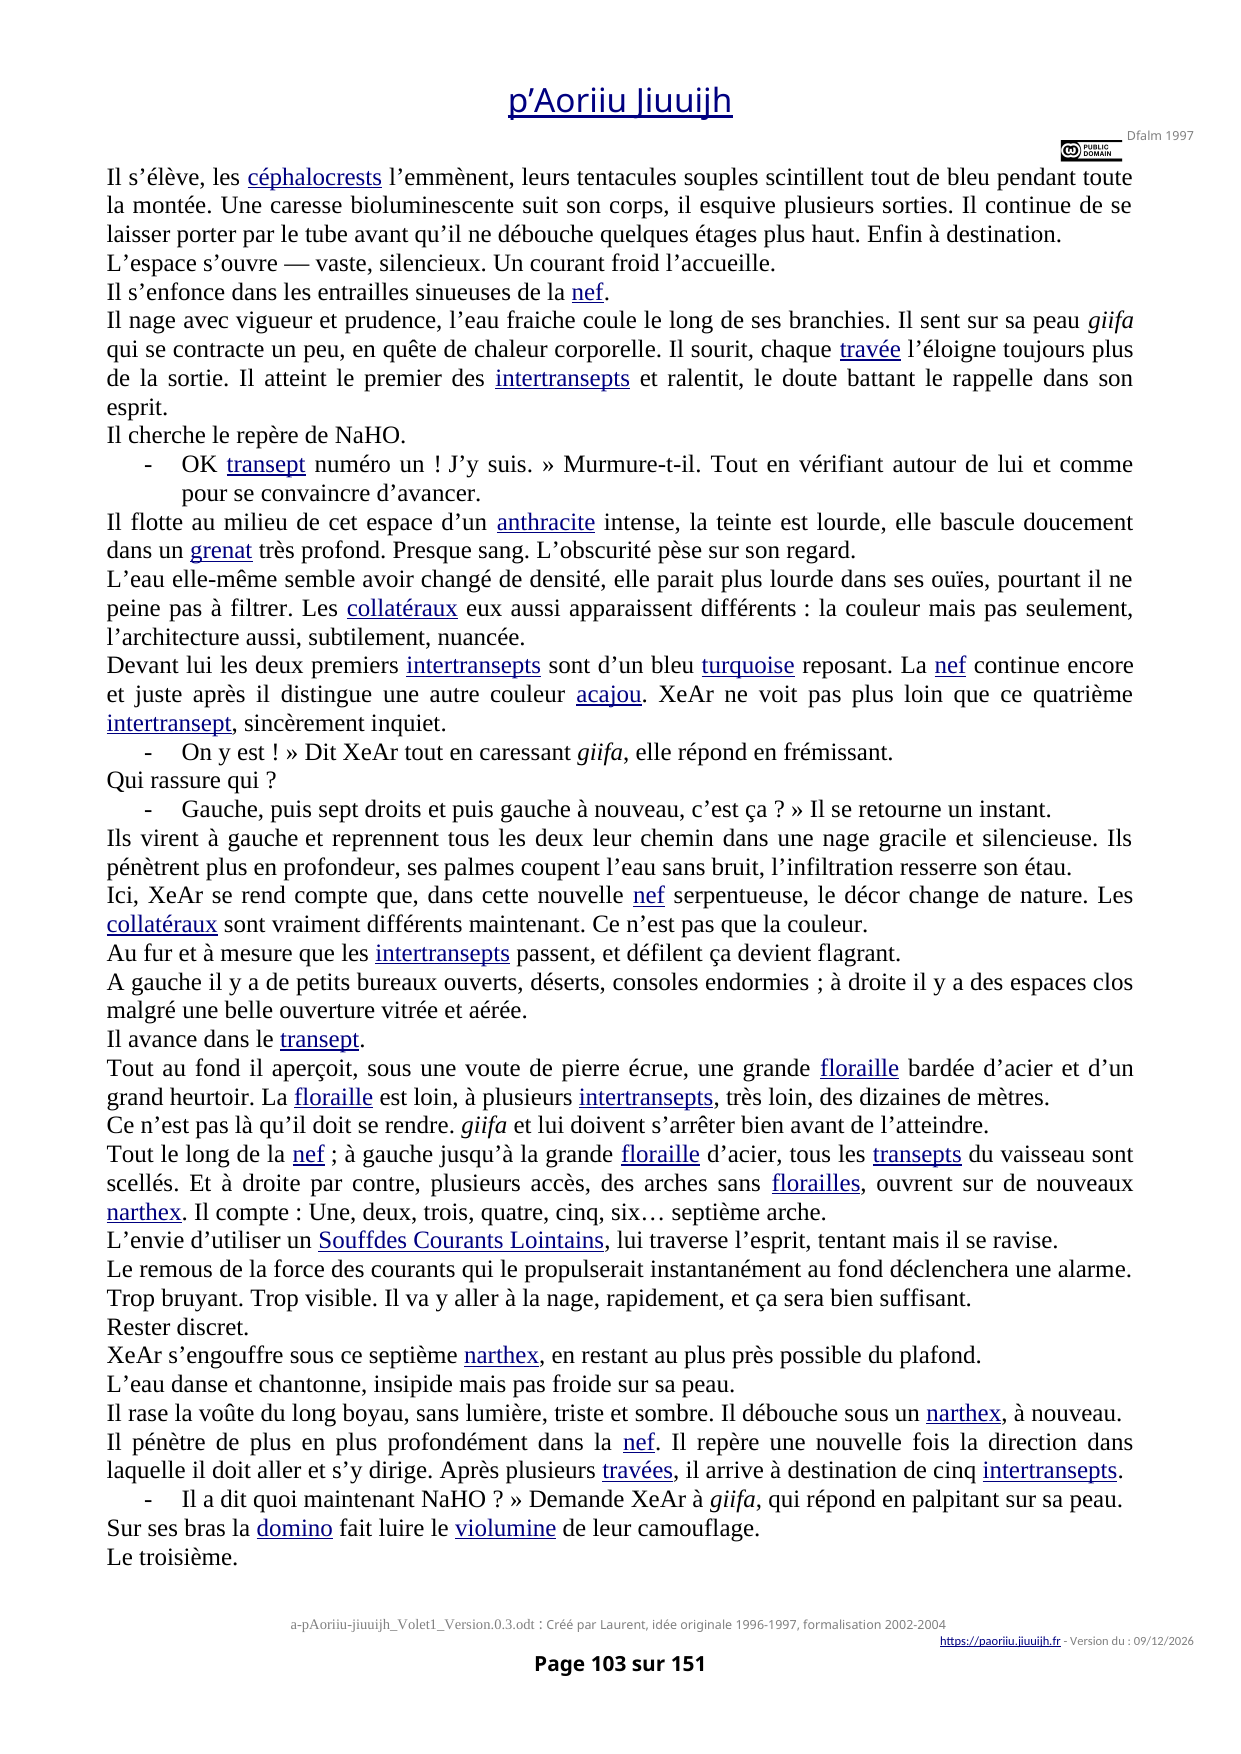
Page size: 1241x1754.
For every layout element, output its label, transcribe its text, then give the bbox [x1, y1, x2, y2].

list Gauche, puis sept droits et puis gauche à nouveau, c’est ça ? » Il se retourne un instant. [144, 794, 1134, 823]
list OK transept numéro un ! J’y suis. » Murmure-t-il. Tout en vérifiant autour de lui et comme pour se convaincre d’avancer. [144, 449, 1134, 507]
text XeAr s’engouffre sous ce septième narthex, en restant au plus près possible du plafond. [106, 1341, 1134, 1369]
list Il a dit quoi maintenant NaHO ? » Demande XeAr à giifa, qui répond en palpitant sur sa peau. [144, 1484, 1134, 1513]
text Il cherche le repère de NaHO. [106, 421, 1134, 449]
text Devant lui les deux premiers intertransepts sont d’un bleu turquoise reposant. La nef continue encore et juste après il distingue une autre couleur acajou. XeAr ne voit pas plus loin que ce quatrième intertransept, sincèrement inquiet. [106, 651, 1134, 737]
text Qui rassure qui ? [106, 766, 1134, 794]
text L’envie d’utiliser un Souffdes Courants Lointains, lui traverse l’esprit, tentant mais il se ravise. [106, 1226, 1134, 1254]
text Tout le long de la nef ; à gauche jusqu’à la grande floraille d’acier, tous les transepts du vaisseau sont scellés. Et à droite par contre, plusieurs accès, des arches sans florailles, ouvrent sur de nouveaux narthex. Il compte : Une, deux, trois, quatre, cinq, six… septième arche. [106, 1139, 1134, 1226]
text A gauche il y a de petits bureaux ouverts, déserts, consoles endormies ; à droite il y a des espaces clos malgré une belle ouverture vitrée et aérée. [106, 967, 1134, 1024]
text Il nage avec vigueur et prudence, l’eau fraiche coule le long de ses branchies. Il sent sur sa peau giifa qui se contracte un peu, en quête de chaleur corporelle. Il sourit, chaque travée l’éloigne toujours plus de la sortie. Il atteint le premier des intertransepts et ralentit, le doute battant le rappelle dans son esprit. [106, 306, 1134, 421]
text Il flotte au milieu de cet espace d’un anthracite intense, la teinte est lourde, elle bascule doucement dans un grenat très profond. Presque sang. L’obscurité pèse sur son regard. [106, 507, 1134, 564]
text Il s’élève, les céphalocrests l’emmènent, leurs tentacules souples scintillent tout de bleu pendant toute la montée. Une caresse bioluminescente suit son corps, il esquive plusieurs sorties. Il continue de se laisser porter par le tube avant qu’il ne débouche quelques étages plus haut. Enfin à destination. [106, 162, 1134, 248]
text Ils virent à gauche et reprennent tous les deux leur chemin dans une nage gracile et silencieuse. Ils pénètrent plus en profondeur, ses palmes coupent l’eau sans bruit, l’infiltration resserre son étau. [106, 823, 1134, 881]
text Il pénètre de plus en plus profondément dans la nef. Il repère une nouvelle fois la direction dans laquelle il doit aller et s’y dirige. Après plusieurs travées, il arrive à destination de cinq intertransepts. [106, 1427, 1134, 1484]
text L’eau danse et chantonne, insipide mais pas froide sur sa peau. [106, 1369, 1134, 1398]
text Il s’enfonce dans les entrailles sinueuses de la nef. [106, 277, 1134, 306]
text Tout au fond il aperçoit, sous une voute de pierre écrue, une grande floraille bardée d’acier et d’un grand heurtoir. La floraille est loin, à plusieurs intertransepts, très loin, des dizaines de mètres. [106, 1053, 1134, 1111]
text Ce n’est pas là qu’il doit se rendre. giifa et lui doivent s’arrêter bien avant de l’atteindre. [106, 1111, 1134, 1139]
text Il rase la voûte du long boyau, sans lumière, triste et sombre. Il débouche sous un narthex, à nouveau. [106, 1398, 1134, 1427]
text Au fur et à mesure que les intertransepts passent, et défilent ça devient flagrant. [106, 938, 1134, 967]
text Le remous de la force des courants qui le propulserait instantanément au fond déclenchera une alarme. Trop bruyant. Trop visible. Il va y aller à la nage, rapidement, et ça sera bien suffisant. [106, 1254, 1134, 1312]
text L’eau elle-même semble avoir changé de densité, elle parait plus lourde dans ses ouïes, pourtant il ne peine pas à filtrer. Les collatéraux eux aussi apparaissent différents : la couleur mais pas seulement, l’architecture aussi, subtilement, nuancée. [106, 564, 1134, 651]
text Ici, XeAr se rend compte que, dans cette nouvelle nef serpentueuse, le décor change de nature. Les collatéraux sont vraiment différents maintenant. Ce n’est pas que la couleur. [106, 881, 1134, 938]
text L’espace s’ouvre — vaste, silencieux. Un courant froid l’accueille. [106, 248, 1134, 277]
text Rester discret. [106, 1312, 1134, 1341]
list On y est ! » Dit XeAr tout en caressant giifa, elle répond en frémissant. [144, 737, 1134, 766]
text Sur ses bras la domino fait luire le violumine de leur camouflage. [106, 1513, 1134, 1542]
text Il avance dans le transept. [106, 1024, 1134, 1053]
text Le troisième. [106, 1542, 1134, 1571]
